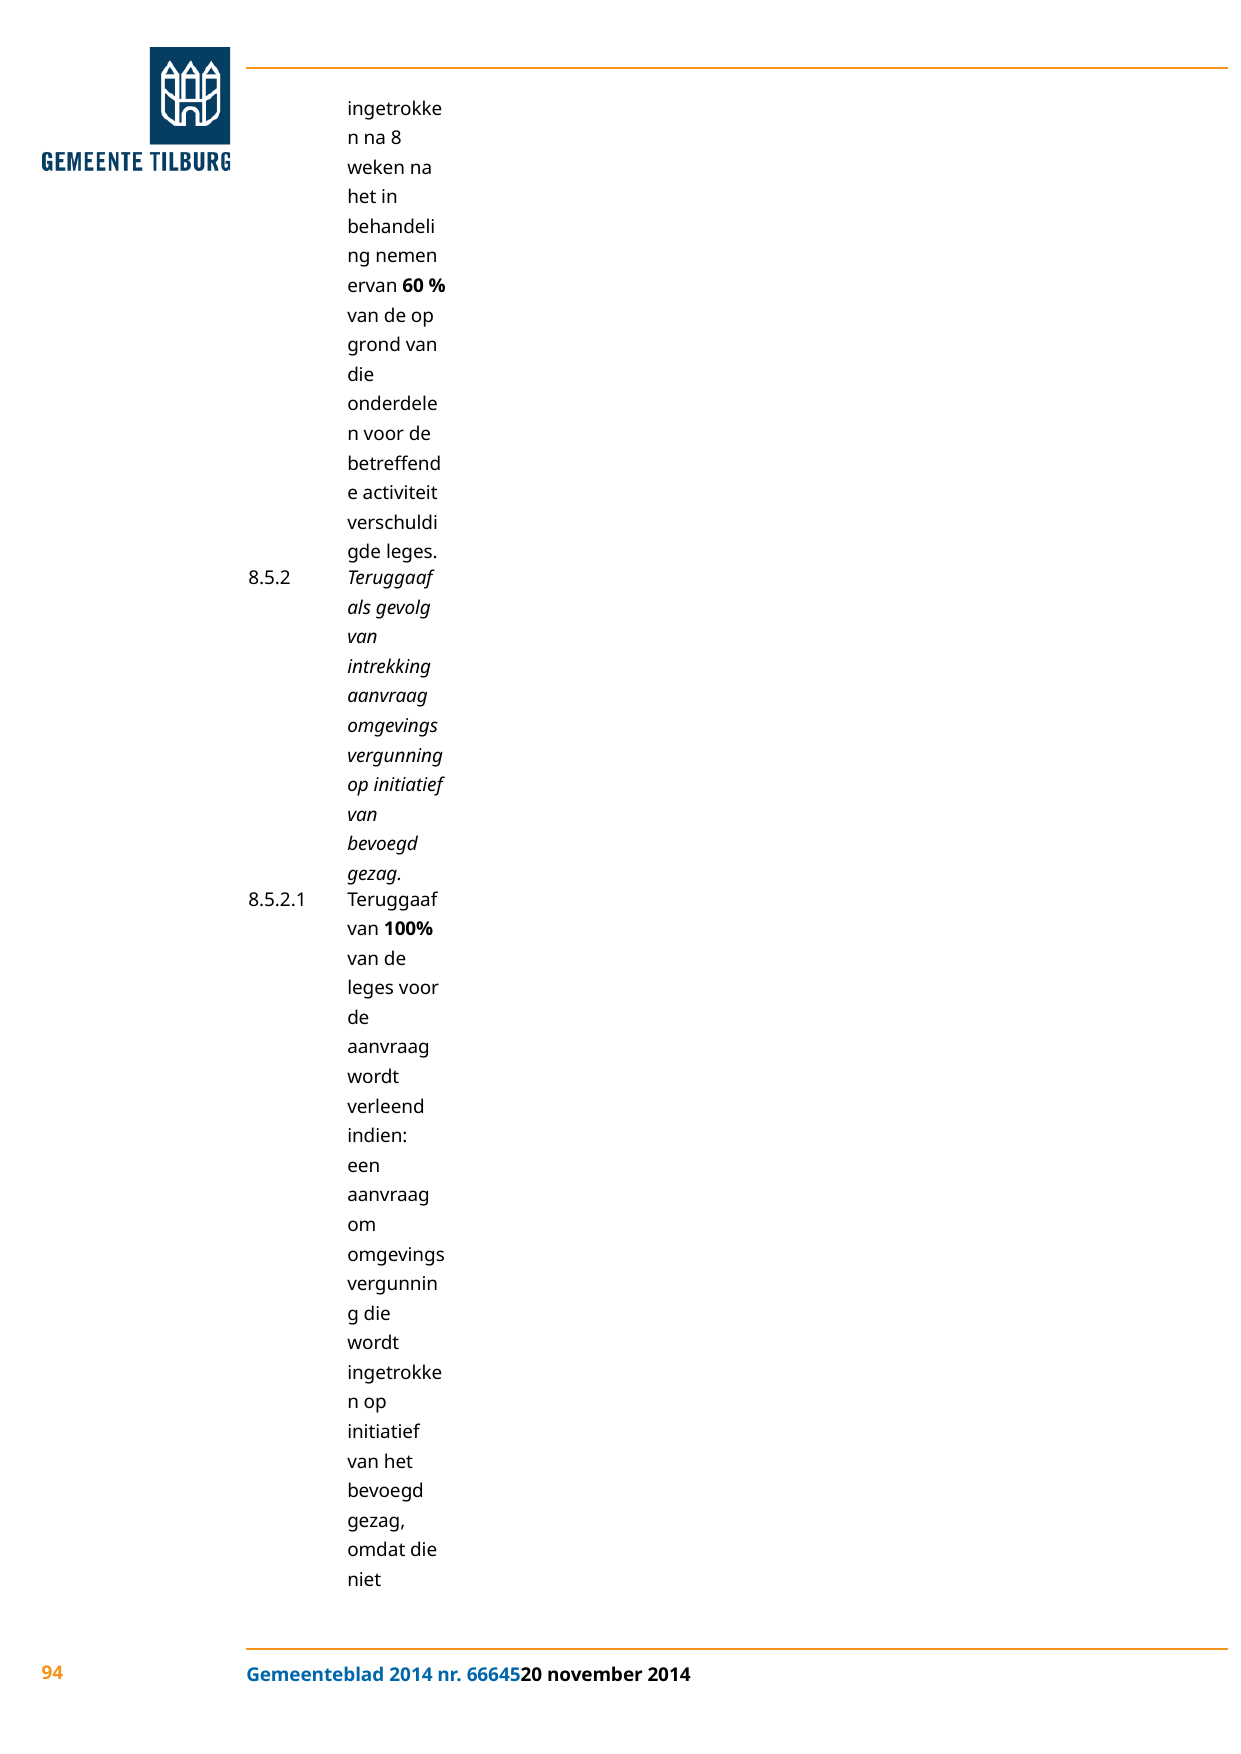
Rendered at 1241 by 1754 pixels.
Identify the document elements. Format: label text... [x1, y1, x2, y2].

picture [41, 47, 231, 172]
table_cell [446, 95, 756, 564]
table_cell Teruggaaf als gevolg van intrekking aanvraag omgevingsvergunning op initiatief van bevoegd gezag. [347, 564, 446, 886]
table_cell Teruggaaf van 100% van de leges voor de aanvraag wordt verleend indien: een aanvraag om omgevingsvergunning die wordt ingetrokken op initiatief van het bevoegd gezag, omdat die niet [347, 886, 446, 1592]
table_cell [248, 95, 347, 564]
table_cell 8.5.2.1 [248, 886, 347, 1592]
table_cell [756, 886, 855, 1592]
table_cell ingetrokken na 8 weken na het in behandeling nemen ervan 60 % van de op grond van die onderdelen voor de betreffende activiteit verschuldigde leges. [347, 95, 446, 564]
table_cell [446, 564, 756, 886]
table_cell [756, 564, 855, 886]
table_cell [446, 886, 756, 1592]
table_cell [756, 95, 855, 564]
table_cell 8.5.2 [248, 564, 347, 886]
